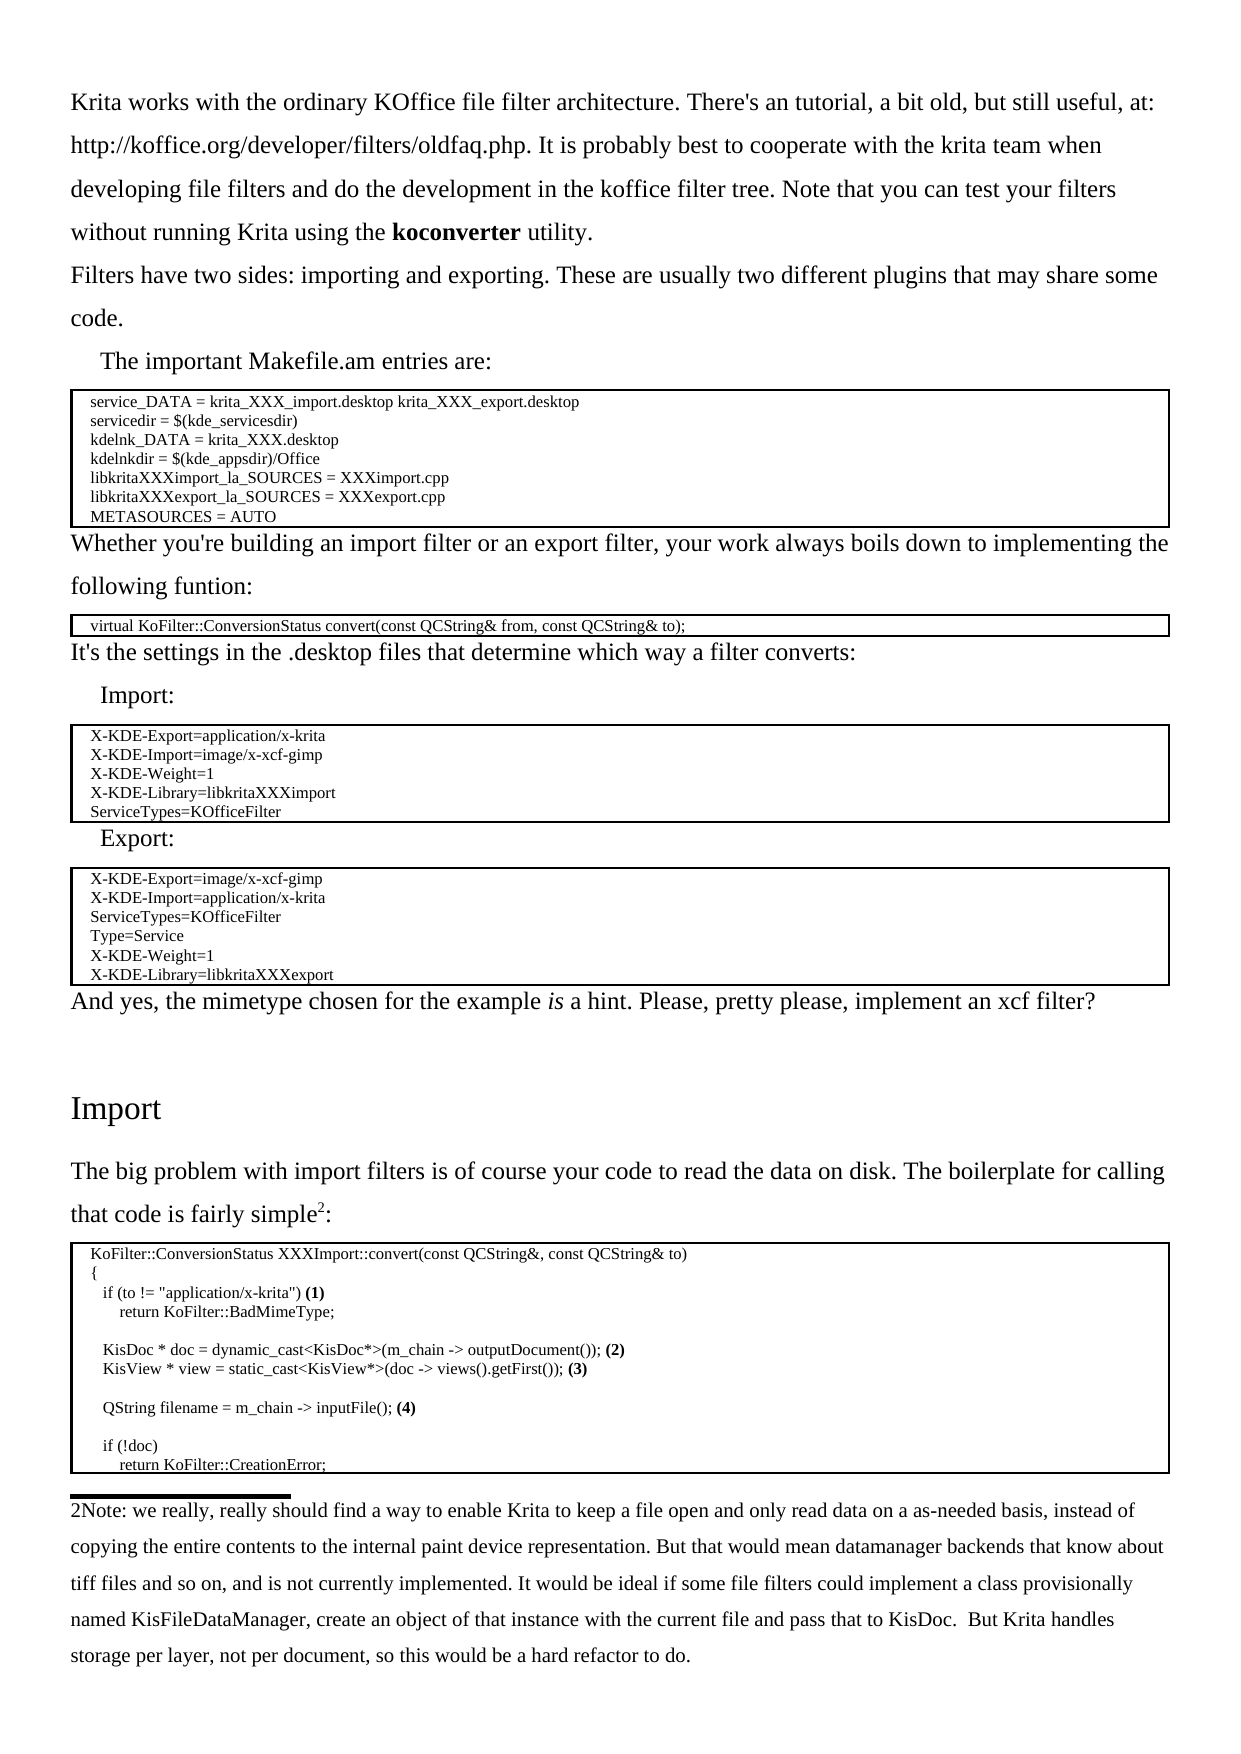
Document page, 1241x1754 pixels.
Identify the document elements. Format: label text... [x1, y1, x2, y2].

text KoFilter::ConversionStatus XXXImport::convert(const QCString&, const QCString& to) [73, 1244, 1168, 1261]
text X-KDE-Import=application/x-krita [73, 886, 1168, 905]
text It's the settings in the .desktop files that determine which way a filter converts: [70, 637, 1170, 666]
text Import: [70, 680, 1170, 709]
text servicedir = $(kde_servicesdir) [73, 408, 1168, 428]
text And yes, the mimetype chosen for the example is a hint. Please, pretty please, implement an xcf filter? [70, 986, 1170, 1014]
text libkritaXXXimport_la_SOURCES = XXXimport.cpp [73, 466, 1168, 485]
text The important Makefile.am entries are: [70, 346, 1170, 375]
text service_DATA = krita_XXX_import.desktop krita_XXX_export.desktop [73, 391, 1168, 408]
text X-KDE-Import=image/x-xcf-gimp [73, 743, 1168, 762]
text { [73, 1261, 1168, 1280]
text Krita works with the ordinary KOffice file filter architecture. There's an tutorial, a bit old, but still useful, at: http://koffice.org/developer/filters/oldfaq.php. It is probably best to cooperate with the krita team when developing file filters and do the development in the koffice filter tree. Note that you can test your filters without running Krita using the koconverter utility. [70, 87, 1170, 246]
text ServiceTypes=KOfficeFilter [73, 800, 1168, 821]
text Filters have two sides: importing and exporting. These are usually two different plugins that may share some code. [70, 260, 1170, 332]
text X-KDE-Weight=1 [73, 762, 1168, 781]
text The big problem with import filters is of course your code to read the data on disk. The boilerplate for calling that code is fairly simple: [70, 1156, 1170, 1228]
subtitle 8.1.Import [70, 1088, 1170, 1126]
text X-KDE-Library=libkritaXXXimport [73, 781, 1168, 800]
text kdelnk_DATA = krita_XXX.desktop [73, 428, 1168, 447]
text if (to != "application/x-krita") (1) [73, 1280, 1168, 1299]
text return KoFilter::CreationError; [73, 1453, 1168, 1472]
text Whether you're building an import filter or an export filter, your work always boils down to implementing the following funtion: [70, 528, 1170, 599]
text X-KDE-Library=libkritaXXXexport [73, 962, 1168, 984]
text virtual KoFilter::ConversionStatus convert(const QCString& from, const QCString& to); [73, 616, 1168, 635]
text QString filename = m_chain -> inputFile(); (4) [73, 1395, 1168, 1417]
text ServiceTypes=KOfficeFilter [73, 905, 1168, 924]
text X-KDE-Export=application/x-krita [73, 726, 1168, 743]
text return KoFilter::BadMimeType; [73, 1299, 1168, 1321]
text Export: [70, 823, 1170, 852]
text X-KDE-Weight=1 [73, 943, 1168, 962]
text libkritaXXXexport_la_SOURCES = XXXexport.cpp [73, 485, 1168, 504]
text kdelnkdir = $(kde_appsdir)/Office [73, 447, 1168, 466]
text METASOURCES = AUTO [73, 504, 1168, 526]
text Type=Service [73, 924, 1168, 943]
text X-KDE-Export=image/x-xcf-gimp [73, 869, 1168, 886]
text if (!doc) [73, 1434, 1168, 1453]
text KisDoc * doc = dynamic_cast<KisDoc*>(m_chain -> outputDocument()); (2) [73, 1338, 1168, 1357]
text Note: we really, really should find a way to enable Krita to keep a file open and only read data on a as-needed basis, instead of copying the entire contents to the internal paint device representation. But that would mean datamanager backends that know about tiff files and so on, and is not currently implemented. It would be ideal if some file filters could implement a class provisionally named KisFileDataManager, create an object of that instance with the current file and pass that to KisDoc. But Krita handles storage per layer, not per document, so this would be a hard refactor to do. [70, 1498, 1170, 1667]
text KisView * view = static_cast<KisView*>(doc -> views().getFirst()); (3) [73, 1357, 1168, 1378]
